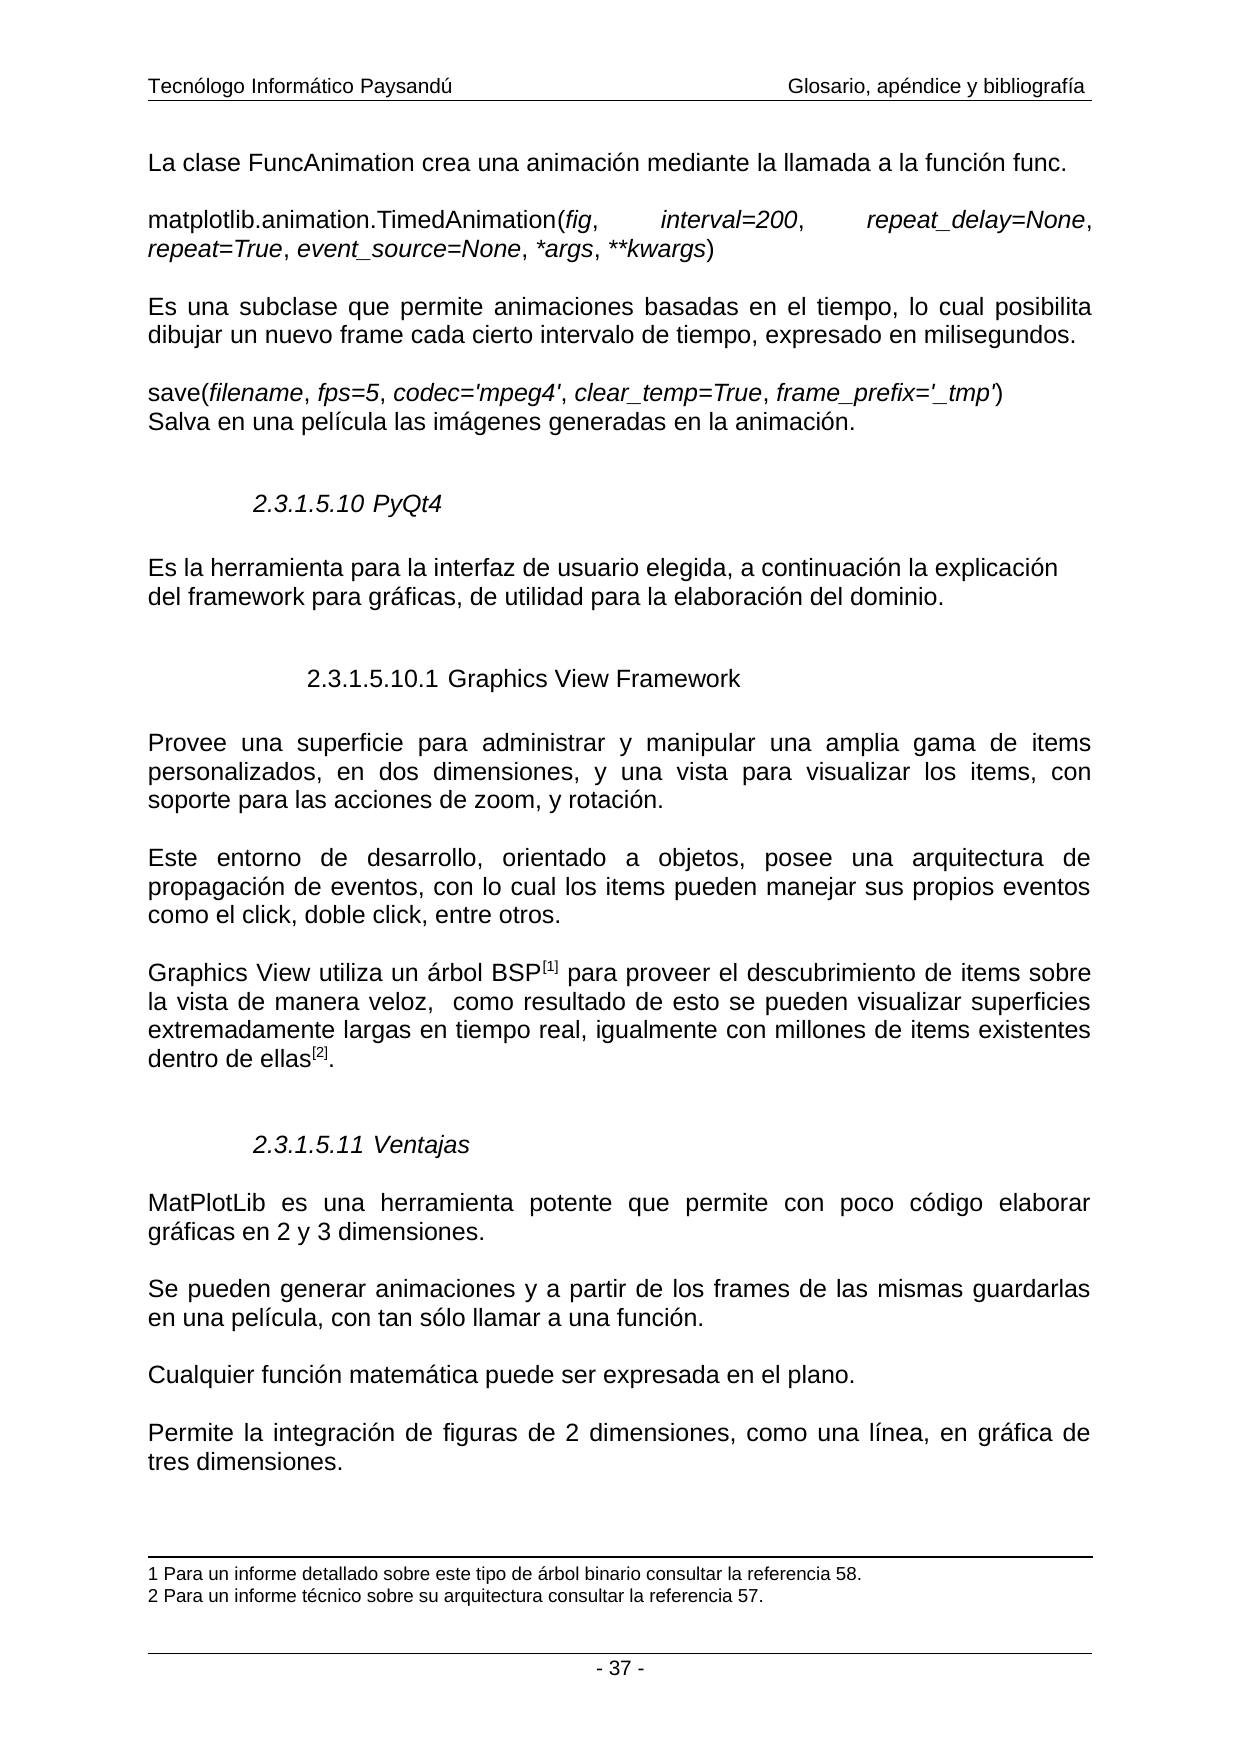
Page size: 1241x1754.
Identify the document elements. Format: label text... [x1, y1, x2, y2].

text matplotlib.animation.TimedAnimation(fig, interval=200, repeat_delay=None, repeat=True, event_source=None, *args, **kwargs) [148, 205, 1092, 263]
text Salva en una película las imágenes generadas en la animación. [148, 406, 1092, 435]
subtitle Ventajas [253, 1130, 1092, 1159]
text Graphics View utiliza un árbol BSP[] para proveer el descubrimiento de items sobre la vista de manera veloz, como resultado de esto se pueden visualizar superficies extremadamente largas en tiempo real, igualmente con millones de items existentes dentro de ellas[]. [148, 958, 1092, 1073]
text Para un informe técnico sobre su arquitectura consultar la referencia 57. [148, 1585, 1092, 1606]
text Es la herramienta para la interfaz de usuario elegida, a continuación la explicación del framework para gráficas, de utilidad para la elaboración del dominio. [148, 553, 1092, 610]
text Provee una superficie para administrar y manipular una amplia gama de items personalizados, en dos dimensiones, y una vista para visualizar los items, con soporte para las acciones de zoom, y rotación. [148, 728, 1092, 814]
text Se pueden generar animaciones y a partir de los frames de las mismas guardarlas en una película, con tan sólo llamar a una función. [148, 1274, 1092, 1331]
text Para un informe detallado sobre este tipo de árbol binario consultar la referencia 58. [148, 1563, 1092, 1585]
text Este entorno de desarrollo, orientado a objetos, posee una arquitectura de propagación de eventos, con lo cual los items pueden manejar sus propios eventos como el click, doble click, entre otros. [148, 843, 1092, 929]
text La clase FuncAnimation crea una animación mediante la llamada a la función func. [148, 148, 1092, 176]
text Cualquier función matemática puede ser expresada en el plano. [148, 1360, 1092, 1389]
subtitle PyQt4 [253, 489, 1092, 518]
subtitle Graphics View Framework [193, 664, 1092, 693]
text MatPlotLib es una herramienta potente que permite con poco código elaborar gráficas en 2 y 3 dimensiones. [148, 1188, 1092, 1245]
text Es una subclase que permite animaciones basadas en el tiempo, lo cual posibilita dibujar un nuevo frame cada cierto intervalo de tiempo, expresado en milisegundos. [148, 291, 1092, 349]
text save(filename, fps=5, codec='mpeg4', clear_temp=True, frame_prefix='_tmp') [148, 378, 1092, 406]
text Permite la integración de figuras de 2 dimensiones, como una línea, en gráfica de tres dimensiones. [148, 1418, 1092, 1475]
